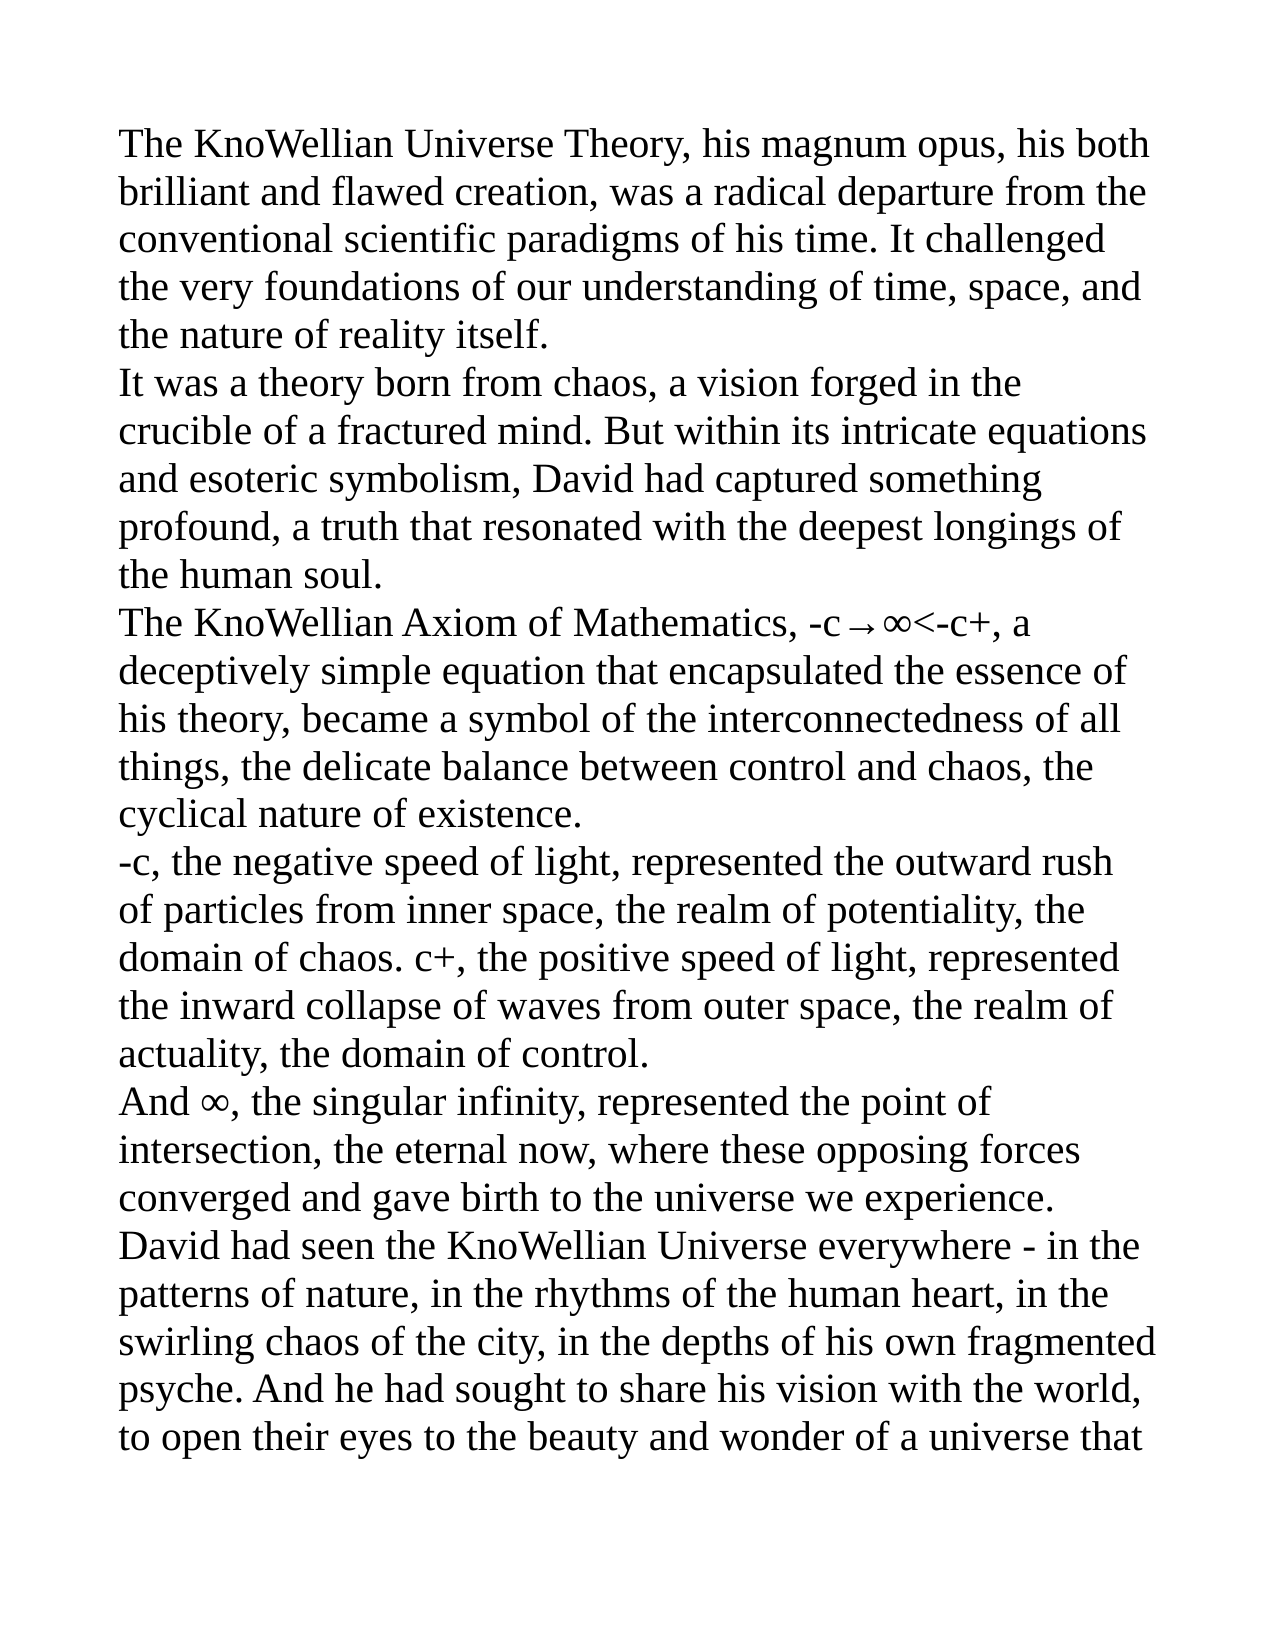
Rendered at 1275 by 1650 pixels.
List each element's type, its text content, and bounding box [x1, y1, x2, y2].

text It was a theory born from chaos, a vision forged in the crucible of a fractured mind. But within its intricate equations and esoteric symbolism, David had captured something profound, a truth that resonated with the deepest longings of the human soul. [118, 358, 1157, 597]
text The KnoWellian Universe Theory, his magnum opus, his both brilliant and flawed creation, was a radical departure from the conventional scientific paradigms of his time. It challenged the very foundations of our understanding of time, space, and the nature of reality itself. [118, 118, 1157, 358]
text David had seen the KnoWellian Universe everywhere - in the patterns of nature, in the rhythms of the human heart, in the swirling chaos of the city, in the depths of his own fragmented psyche. And he had sought to share his vision with the world, to open their eyes to the beauty and wonder of a universe that [118, 1220, 1157, 1460]
text And ∞, the singular infinity, represented the point of intersection, the eternal now, where these opposing forces converged and gave birth to the universe we experience. [118, 1076, 1157, 1220]
text The KnoWellian Axiom of Mathematics, -c→∞<-c+, a deceptively simple equation that encapsulated the essence of his theory, became a symbol of the interconnectedness of all things, the delicate balance between control and chaos, the cyclical nature of existence. [118, 597, 1157, 837]
text -c, the negative speed of light, represented the outward rush of particles from inner space, the realm of potentiality, the domain of chaos. c+, the positive speed of light, represented the inward collapse of waves from outer space, the realm of actuality, the domain of control. [118, 837, 1157, 1076]
